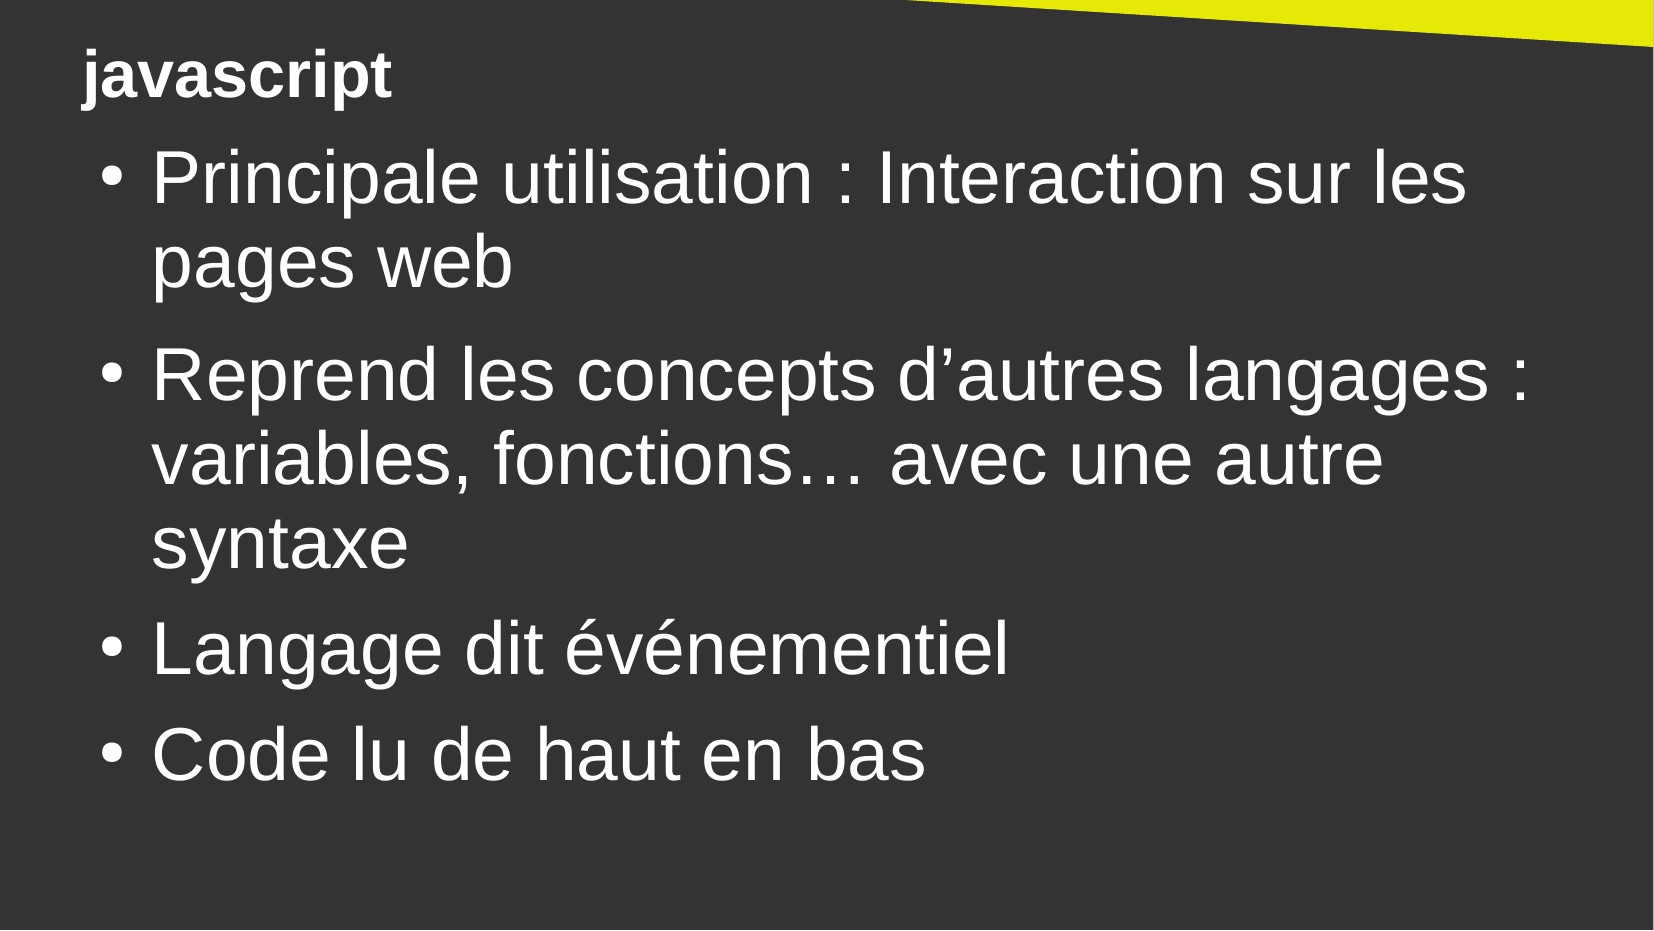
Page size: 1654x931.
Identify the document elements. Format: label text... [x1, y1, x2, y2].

title javascript [82, 37, 1571, 114]
list Principale utilisation : Interaction sur les pages web Reprend les concepts d’autres langages : variables, fonctions… avec une autre syntaxe Langage dit événementiel Code lu de haut en bas [80, 135, 1620, 827]
text_box [905, 0, 1654, 48]
